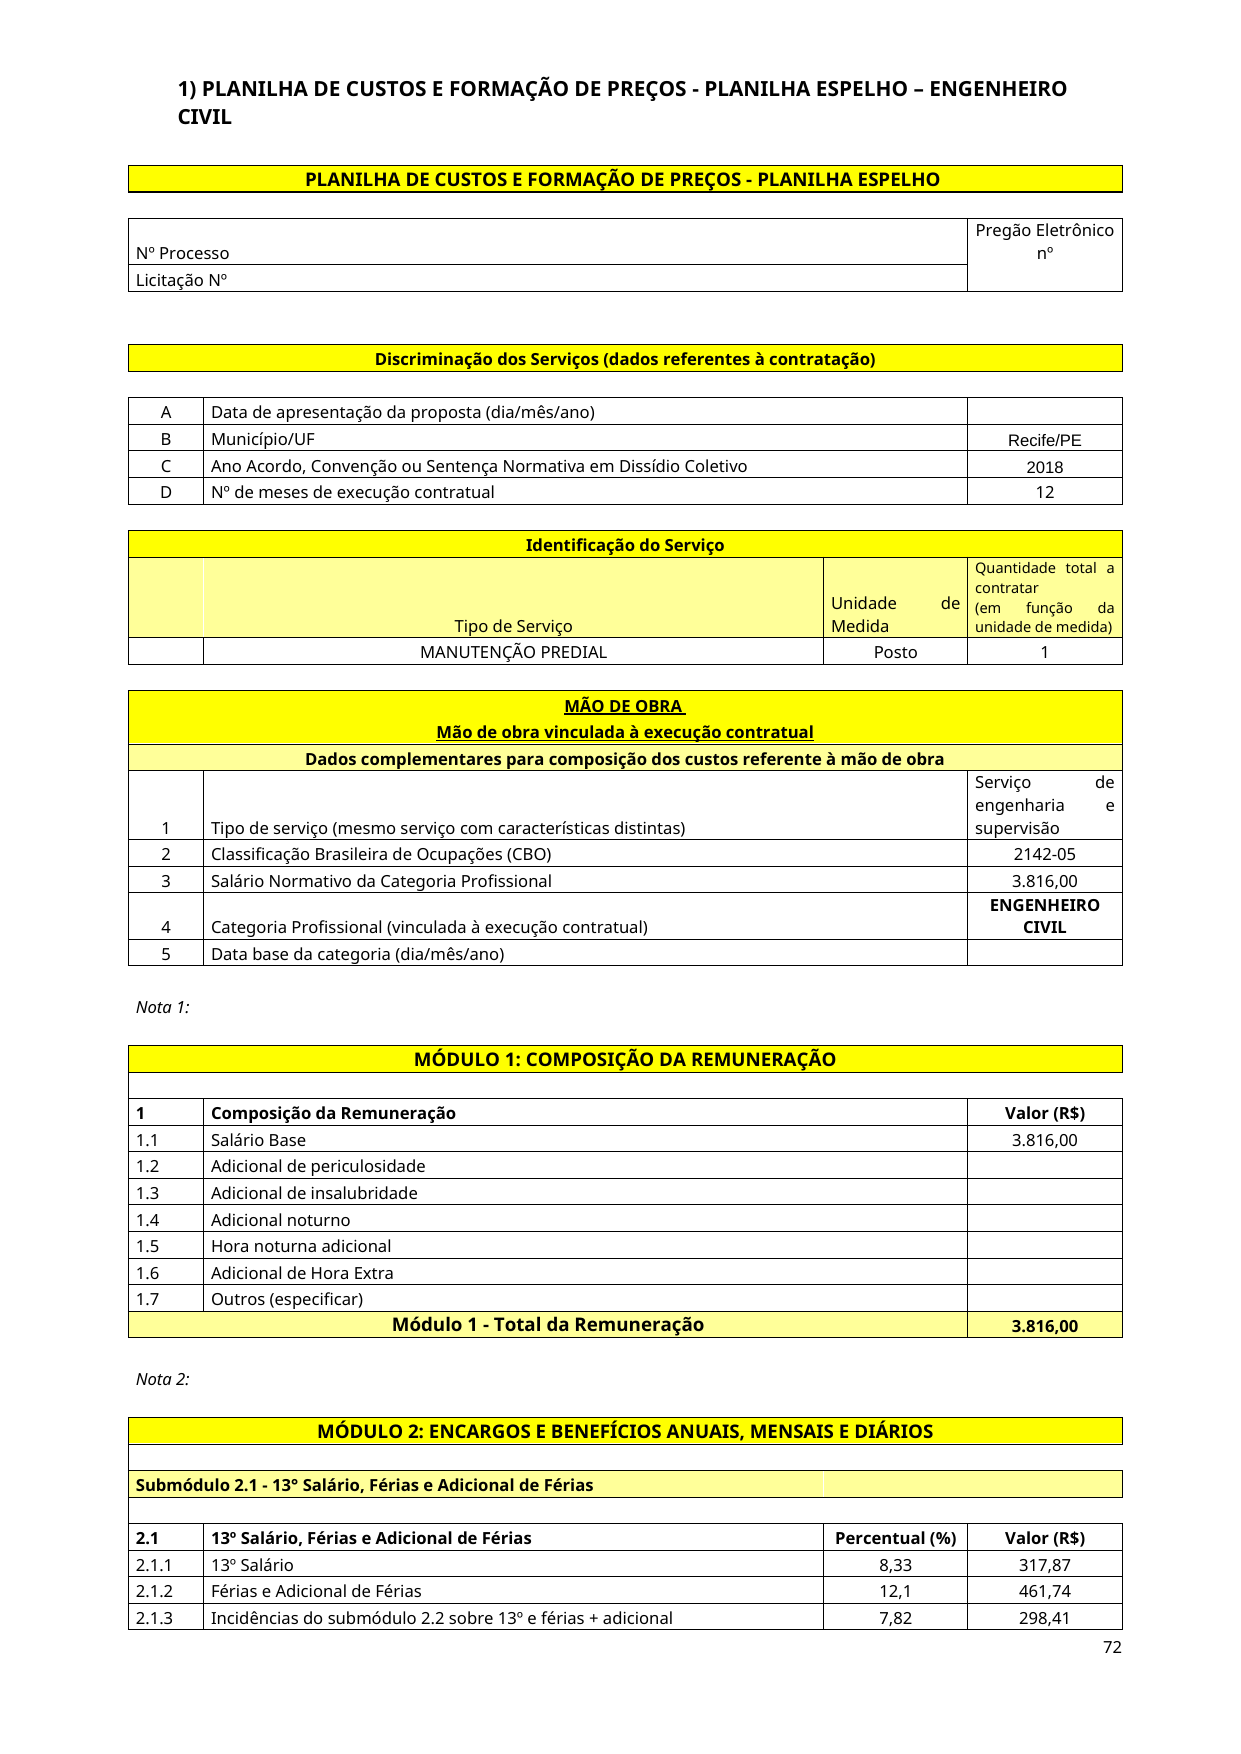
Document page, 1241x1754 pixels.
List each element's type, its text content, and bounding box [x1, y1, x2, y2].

table_cell [968, 665, 1122, 690]
table_cell Dados complementares para composição dos custos referente à mão de obra [129, 745, 1122, 770]
table_cell [824, 1179, 967, 1204]
table_cell [968, 264, 1122, 291]
table_cell 1.6 [129, 1259, 203, 1284]
table_cell [824, 318, 968, 344]
table_cell [204, 292, 823, 317]
table_cell 1.2 [129, 1152, 203, 1178]
table_cell 2.1 [129, 1524, 203, 1550]
table_cell [824, 840, 967, 866]
table_cell 1.5 [129, 1232, 203, 1257]
table_cell [824, 1259, 967, 1284]
table_cell 3.816,00 [968, 1312, 1122, 1337]
table_cell [824, 1285, 967, 1311]
table_cell Discriminação dos Serviços (dados referentes à contratação) [129, 345, 1122, 371]
table_cell [968, 1232, 1122, 1257]
table_cell 2 [129, 840, 203, 866]
table_cell A [129, 398, 203, 424]
table_cell [204, 1338, 823, 1364]
table_cell [129, 558, 203, 637]
table_cell Unidade de Medida [824, 558, 967, 637]
table_cell 2142-05 [968, 840, 1122, 866]
table_header [128, 131, 1122, 165]
table_cell Pregão Eletrônico nº [968, 219, 1122, 264]
table_cell 13º Salário, Férias e Adicional de Férias [204, 1524, 823, 1550]
table_cell [968, 1285, 1122, 1311]
table_cell Férias e Adicional de Férias [204, 1577, 823, 1603]
table_cell Adicional de insalubridade [204, 1179, 823, 1204]
table_cell Outros (especificar) [204, 1285, 823, 1311]
table_cell 3.816,00 [968, 867, 1122, 892]
table_cell [129, 638, 203, 664]
table_cell [824, 1152, 967, 1178]
table_cell [824, 1019, 968, 1045]
table_cell 12,1 [824, 1577, 967, 1603]
table_cell [824, 1232, 967, 1257]
table_cell [968, 1179, 1122, 1204]
table_cell [968, 992, 1122, 1018]
table_cell Data base da categoria (dia/mês/ano) [204, 940, 823, 965]
table_cell MANUTENÇÃO PREDIAL [204, 638, 823, 664]
table_cell MÓDULO 2: ENCARGOS E BENEFÍCIOS ANUAIS, MENSAIS E DIÁRIOS [129, 1418, 1122, 1443]
table_cell [824, 1338, 968, 1364]
table_cell Módulo 1 - Total da Remuneração [129, 1312, 967, 1337]
table_cell [204, 1390, 823, 1417]
table_cell [824, 265, 967, 291]
table_cell [824, 1498, 968, 1523]
table_cell [824, 867, 967, 892]
table_cell [968, 940, 1122, 965]
table_cell B [129, 425, 203, 450]
table_cell Incidências do submódulo 2.2 sobre 13º e férias + adicional [204, 1604, 823, 1629]
table_cell 3.816,00 [968, 1126, 1122, 1151]
table_cell Composição da Remuneração [204, 1099, 823, 1125]
table_cell 13º Salário [204, 1551, 823, 1576]
table_cell Nº de meses de execução contratual [204, 478, 823, 503]
table_cell [204, 372, 823, 397]
table_cell [968, 966, 1122, 992]
table_cell 1 [968, 638, 1122, 664]
table_cell MÓDULO 1: COMPOSIÇÃO DA REMUNERAÇÃO [129, 1046, 1122, 1072]
table_cell [968, 1259, 1122, 1284]
table_cell [968, 1205, 1122, 1231]
table_cell [824, 372, 968, 397]
table_cell [824, 992, 968, 1018]
table_cell 1.4 [129, 1205, 203, 1231]
table_cell [824, 1390, 968, 1417]
table_cell [128, 193, 203, 218]
table_cell [824, 1471, 968, 1497]
table_cell 1 [129, 1099, 203, 1125]
table_cell [968, 318, 1122, 344]
table_cell Salário Normativo da Categoria Profissional [204, 867, 823, 892]
table_cell Salário Base [204, 1126, 823, 1151]
table_cell Categoria Profissional (vinculada à execução contratual) [204, 893, 823, 939]
table_cell Hora noturna adicional [204, 1232, 823, 1257]
table_cell [128, 966, 203, 992]
table_cell 2018 [968, 451, 1122, 477]
table_cell [968, 1152, 1122, 1178]
table_cell Submódulo 2.1 - 13° Salário, Férias e Adicional de Férias [129, 1471, 823, 1497]
table_cell 2.1.1 [129, 1551, 203, 1576]
table_cell [824, 193, 968, 218]
table_cell [824, 292, 968, 317]
table_cell [824, 425, 967, 450]
table_cell [824, 451, 967, 477]
table_cell [968, 1073, 1122, 1098]
table_cell Nota 1: [128, 992, 823, 1018]
table_cell [204, 1445, 823, 1470]
table_cell [824, 505, 968, 530]
table_cell Município/UF [204, 425, 823, 450]
table_cell [824, 940, 967, 965]
table_cell D [129, 478, 203, 503]
table_cell 1 [129, 771, 203, 839]
table_cell [824, 893, 967, 939]
table_cell Tipo de Serviço [204, 558, 823, 637]
table_cell [204, 1498, 823, 1523]
table_cell Valor (R$) [968, 1099, 1122, 1125]
table_cell Quantidade total a contratar (em função da unidade de medida) [968, 558, 1122, 637]
table_cell [968, 193, 1122, 218]
table_cell Tipo de serviço (mesmo serviço com características distintas) [204, 771, 823, 839]
table_cell Adicional noturno [204, 1205, 823, 1231]
table_cell 461,74 [968, 1577, 1122, 1603]
table_cell [824, 219, 967, 264]
table_cell Licitação Nº [129, 265, 823, 291]
table_cell 317,87 [968, 1551, 1122, 1576]
table_cell 3 [129, 867, 203, 892]
table_cell [824, 665, 968, 690]
table_cell 12 [968, 478, 1122, 503]
table_cell [968, 1338, 1122, 1364]
table_cell [824, 478, 967, 503]
table_cell Ano Acordo, Convenção ou Sentença Normativa em Dissídio Coletivo [204, 451, 823, 477]
table_cell Percentual (%) [824, 1524, 967, 1550]
table_cell 298,41 [968, 1604, 1122, 1629]
table_cell [968, 1498, 1122, 1523]
table_cell [968, 1471, 1122, 1497]
table_cell Nº Processo [129, 219, 823, 264]
table_cell [204, 1073, 823, 1098]
table_cell [824, 771, 967, 839]
table_cell [968, 1390, 1122, 1417]
text 1) PLANILHA DE CUSTOS E FORMAÇÃO DE PREÇOS - PLANILHA ESPELHO – ENGENHEIRO CIVIL [177, 74, 1122, 131]
table_cell [824, 966, 968, 992]
table_cell [128, 505, 203, 530]
table_cell [204, 665, 823, 690]
table_cell [824, 1126, 967, 1151]
table_cell 8,33 [824, 1551, 967, 1576]
table_cell [204, 1019, 823, 1045]
table_cell Serviço de engenharia e supervisão [968, 771, 1122, 839]
table_cell 2.1.2 [129, 1577, 203, 1603]
table_cell [968, 398, 1122, 424]
table_cell MÃO DE OBRA [129, 691, 1122, 717]
table_cell [128, 292, 203, 317]
table_cell 5 [129, 940, 203, 965]
table_cell [128, 1390, 203, 1417]
table_cell [968, 1445, 1122, 1470]
table_cell [824, 1073, 968, 1098]
table_cell Nota 2: [128, 1364, 1122, 1390]
table_cell [204, 505, 823, 530]
table_cell [129, 1445, 203, 1470]
table_cell [204, 193, 823, 218]
table_cell Posto [824, 638, 967, 664]
table_cell [128, 1019, 203, 1045]
table_cell [128, 1338, 203, 1364]
table_cell [204, 966, 823, 992]
table_cell [129, 1073, 203, 1098]
table_cell [968, 372, 1122, 397]
table_cell Adicional de periculosidade [204, 1152, 823, 1178]
table_cell PLANILHA DE CUSTOS E FORMAÇÃO DE PREÇOS - PLANILHA ESPELHO [129, 166, 1122, 191]
table_cell Mão de obra vinculada à execução contratual [129, 717, 1122, 743]
table_cell Identificação do Serviço [129, 531, 1122, 557]
table_cell [968, 292, 1122, 317]
table_cell Classificação Brasileira de Ocupações (CBO) [204, 840, 823, 866]
table_cell C [129, 451, 203, 477]
table_cell [824, 398, 967, 424]
table_cell [824, 1099, 967, 1125]
table_cell Data de apresentação da proposta (dia/mês/ano) [204, 398, 823, 424]
table_cell [204, 318, 823, 344]
table_cell [128, 665, 203, 690]
table_cell Adicional de Hora Extra [204, 1259, 823, 1284]
table_cell 1.3 [129, 1179, 203, 1204]
table_cell Recife/PE [968, 425, 1122, 450]
table_cell ENGENHEIRO CIVIL [968, 893, 1122, 939]
table_cell [129, 1498, 203, 1523]
table_cell [968, 505, 1122, 530]
table_cell 4 [129, 893, 203, 939]
table_cell [128, 318, 203, 344]
table_cell 2.1.3 [129, 1604, 203, 1629]
table_cell [128, 372, 203, 397]
table_cell 1.1 [129, 1126, 203, 1151]
table_cell [824, 1445, 968, 1470]
table_cell 1.7 [129, 1285, 203, 1311]
table_cell 7,82 [824, 1604, 967, 1629]
table_cell Valor (R$) [968, 1524, 1122, 1550]
table_cell [824, 1205, 967, 1231]
table_cell [968, 1019, 1122, 1045]
